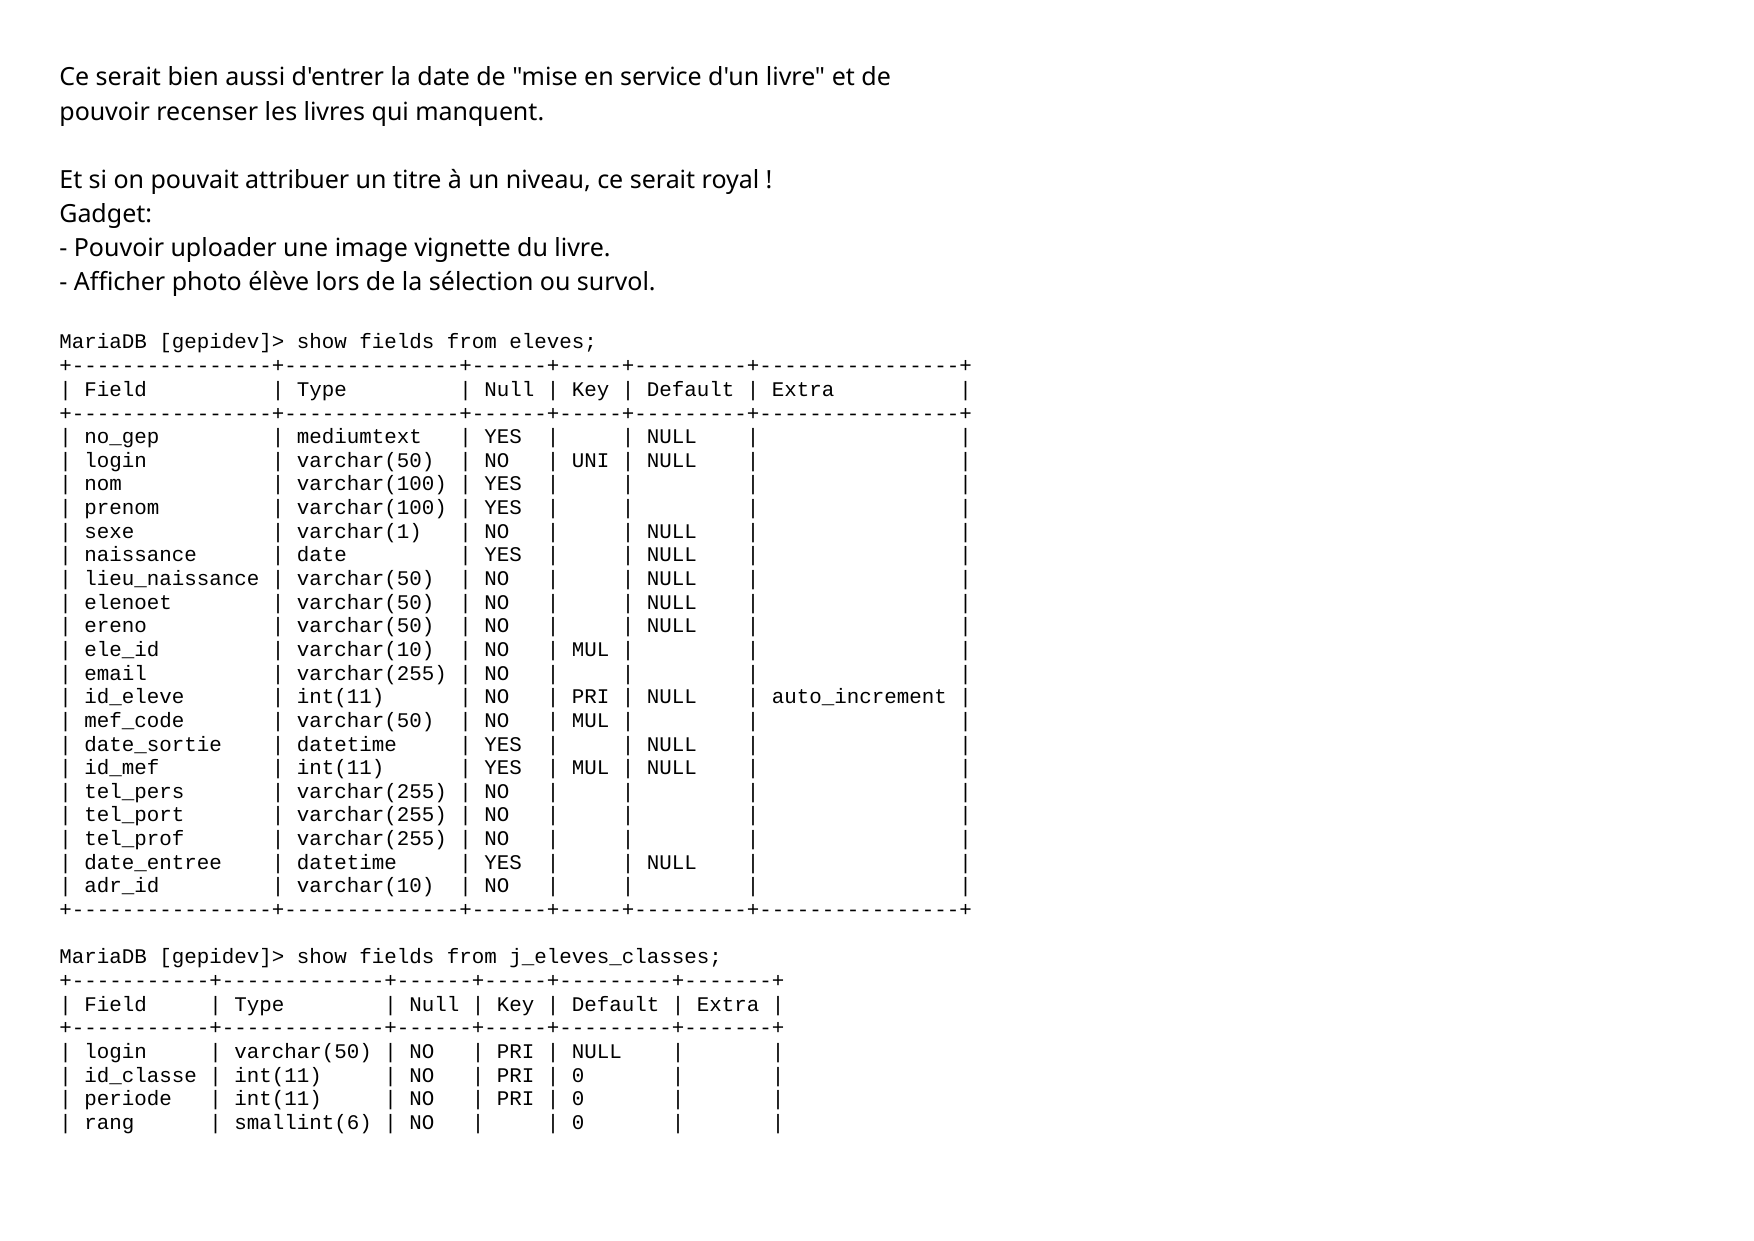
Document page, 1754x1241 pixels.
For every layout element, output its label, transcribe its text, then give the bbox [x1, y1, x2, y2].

text | date_sortie | datetime | YES | | NULL | | [59, 733, 1695, 757]
text +-----------+-------------+------+-----+---------+-------+ [59, 970, 1695, 994]
text | rang | smallint(6) | NO | | 0 | | [59, 1112, 1695, 1136]
text | login | varchar(50) | NO | UNI | NULL | | [59, 450, 1695, 473]
text | sexe | varchar(1) | NO | | NULL | | [59, 521, 1695, 544]
text | periode | int(11) | NO | PRI | 0 | | [59, 1088, 1695, 1112]
text pouvoir recenser les livres qui manquent. [59, 93, 1695, 127]
text | elenoet | varchar(50) | NO | | NULL | | [59, 592, 1695, 615]
text +----------------+--------------+------+-----+---------+----------------+ [59, 899, 1695, 923]
text | id_eleve | int(11) | NO | PRI | NULL | auto_increment | [59, 686, 1695, 710]
text Et si on pouvait attribuer un titre à un niveau, ce serait royal ! [59, 161, 1695, 195]
text +----------------+--------------+------+-----+---------+----------------+ [59, 402, 1695, 426]
text | Field | Type | Null | Key | Default | Extra | [59, 994, 1695, 1017]
text Gadget: [59, 195, 1695, 229]
text | tel_port | varchar(255) | NO | | | | [59, 804, 1695, 828]
text Ce serait bien aussi d'entrer la date de "mise en service d'un livre" et de [59, 59, 1695, 93]
text | id_classe | int(11) | NO | PRI | 0 | | [59, 1064, 1695, 1088]
text | tel_prof | varchar(255) | NO | | | | [59, 828, 1695, 852]
text +-----------+-------------+------+-----+---------+-------+ [59, 1017, 1695, 1041]
text | prenom | varchar(100) | YES | | | | [59, 497, 1695, 521]
text | no_gep | mediumtext | YES | | NULL | | [59, 426, 1695, 450]
text | ele_id | varchar(10) | NO | MUL | | | [59, 639, 1695, 663]
text | id_mef | int(11) | YES | MUL | NULL | | [59, 757, 1695, 781]
text MariaDB [gepidev]> show fields from eleves; [59, 332, 1695, 355]
text | email | varchar(255) | NO | | | | [59, 663, 1695, 686]
text MariaDB [gepidev]> show fields from j_eleves_classes; [59, 946, 1695, 970]
text | date_entree | datetime | YES | | NULL | | [59, 852, 1695, 875]
text | mef_code | varchar(50) | NO | MUL | | | [59, 710, 1695, 733]
text | ereno | varchar(50) | NO | | NULL | | [59, 615, 1695, 639]
text - Afficher photo élève lors de la sélection ou survol. [59, 263, 1695, 297]
text | Field | Type | Null | Key | Default | Extra | [59, 379, 1695, 402]
text - Pouvoir uploader une image vignette du livre. [59, 229, 1695, 263]
text +----------------+--------------+------+-----+---------+----------------+ [59, 355, 1695, 379]
text | adr_id | varchar(10) | NO | | | | [59, 875, 1695, 899]
text | login | varchar(50) | NO | PRI | NULL | | [59, 1041, 1695, 1064]
text | nom | varchar(100) | YES | | | | [59, 473, 1695, 497]
text | lieu_naissance | varchar(50) | NO | | NULL | | [59, 568, 1695, 592]
text | naissance | date | YES | | NULL | | [59, 544, 1695, 568]
text | tel_pers | varchar(255) | NO | | | | [59, 781, 1695, 804]
